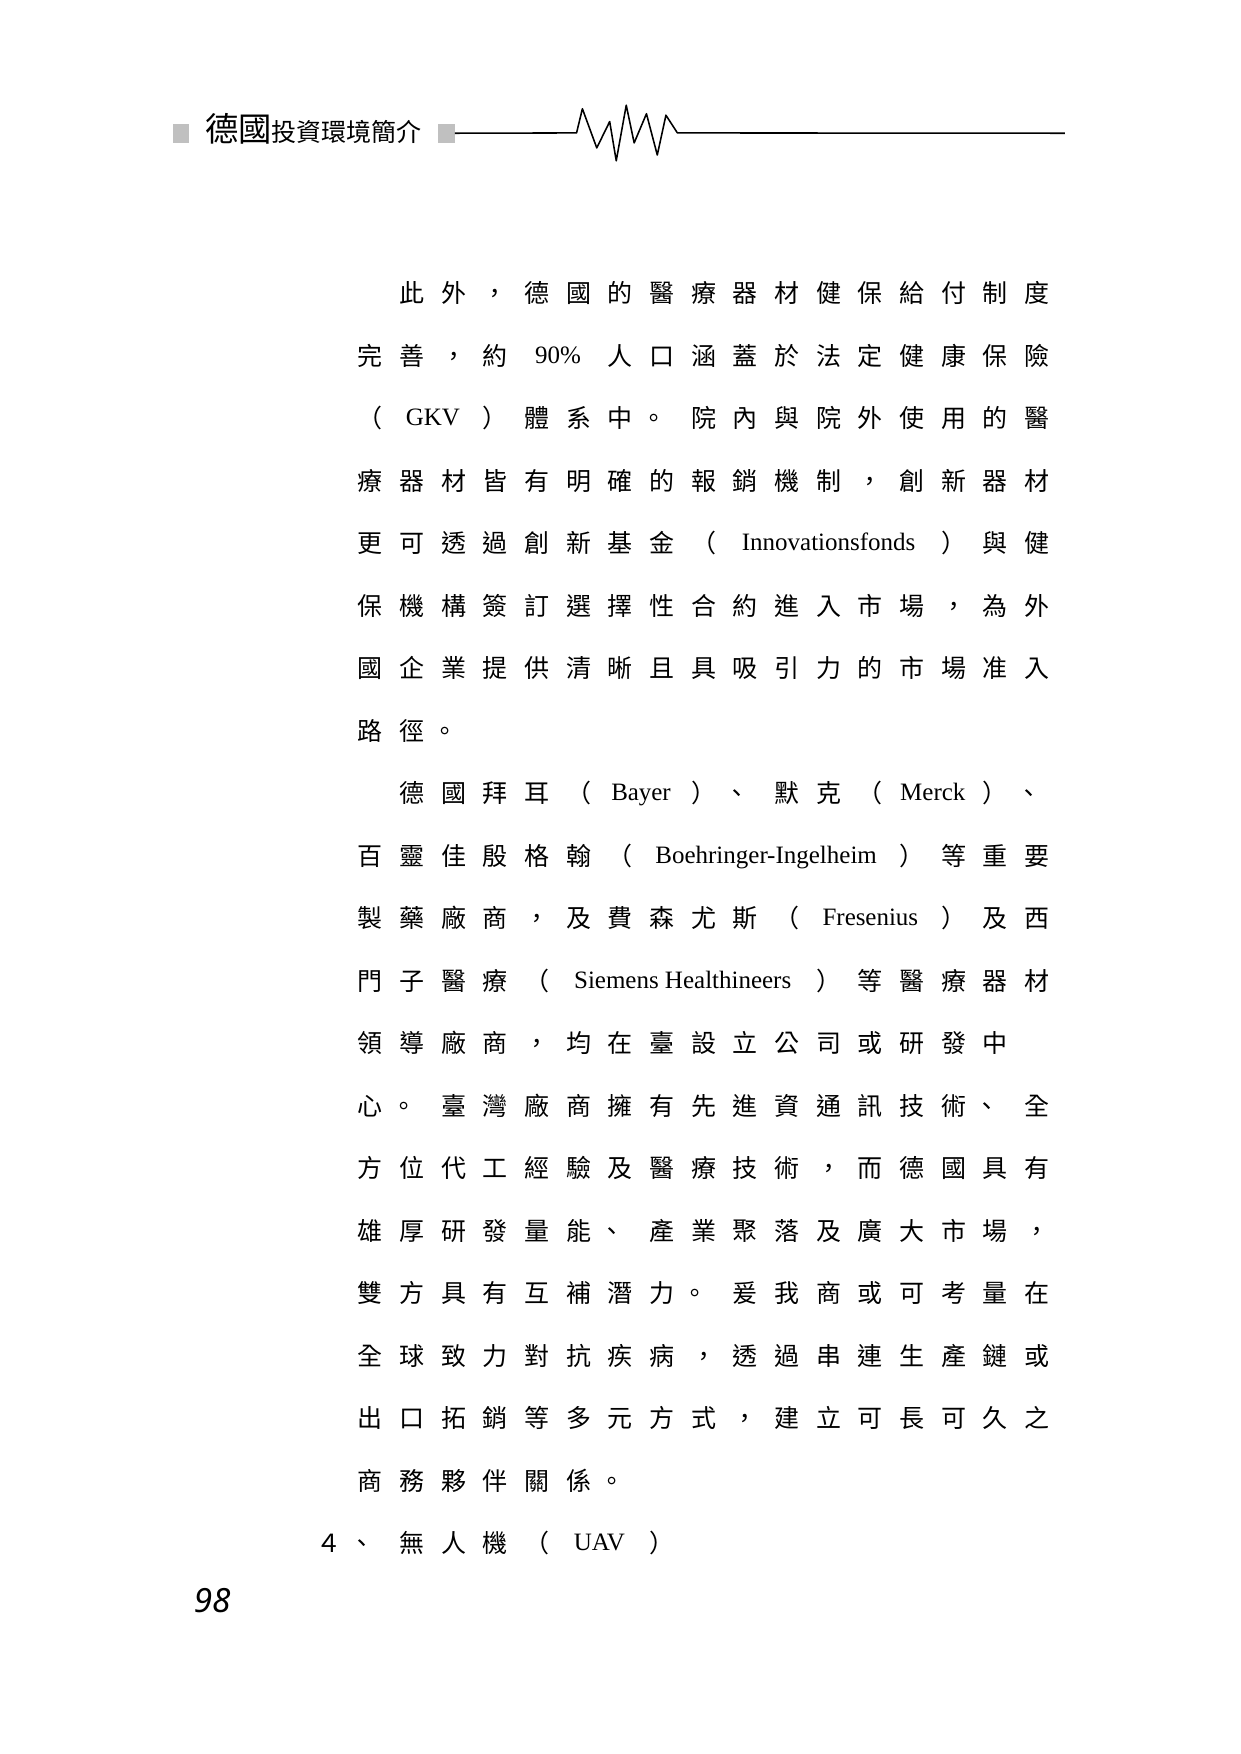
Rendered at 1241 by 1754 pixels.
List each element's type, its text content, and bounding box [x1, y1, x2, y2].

text 此外，德國的醫療器材健保給付制度完善，約90%人口涵蓋於法定健康保險（GKV）體系中。院內與院外使用的醫療器材皆有明確的報銷機制，創新器材更可透過創新基金（Innovationsfonds）與健保機構簽訂選擇性合約進入市場，為外國企業提供清晰且具吸引力的市場准入路徑。 [330, 250, 1058, 750]
text 德國拜耳（Bayer）、默克（Merck）、百靈佳殷格翰（Boehringer-Ingelheim）等重要製藥廠商，及費森尤斯（Fresenius）及西門子醫療（Siemens Healthineers）等醫療器材領導廠商，均在臺設立公司或研發中心。臺灣廠商擁有先進資通訊技術、全方位代工經驗及醫療技術，而德國具有雄厚研發量能、產業聚落及廣大市場，雙方具有互補潛力。爰我商或可考量在全球致力對抗疾病，透過串連生產鏈或出口拓銷等多元方式，建立可長可久之商務夥伴關係。 [330, 750, 1058, 1500]
text ４、無人機（UAV） [281, 1500, 1058, 1563]
